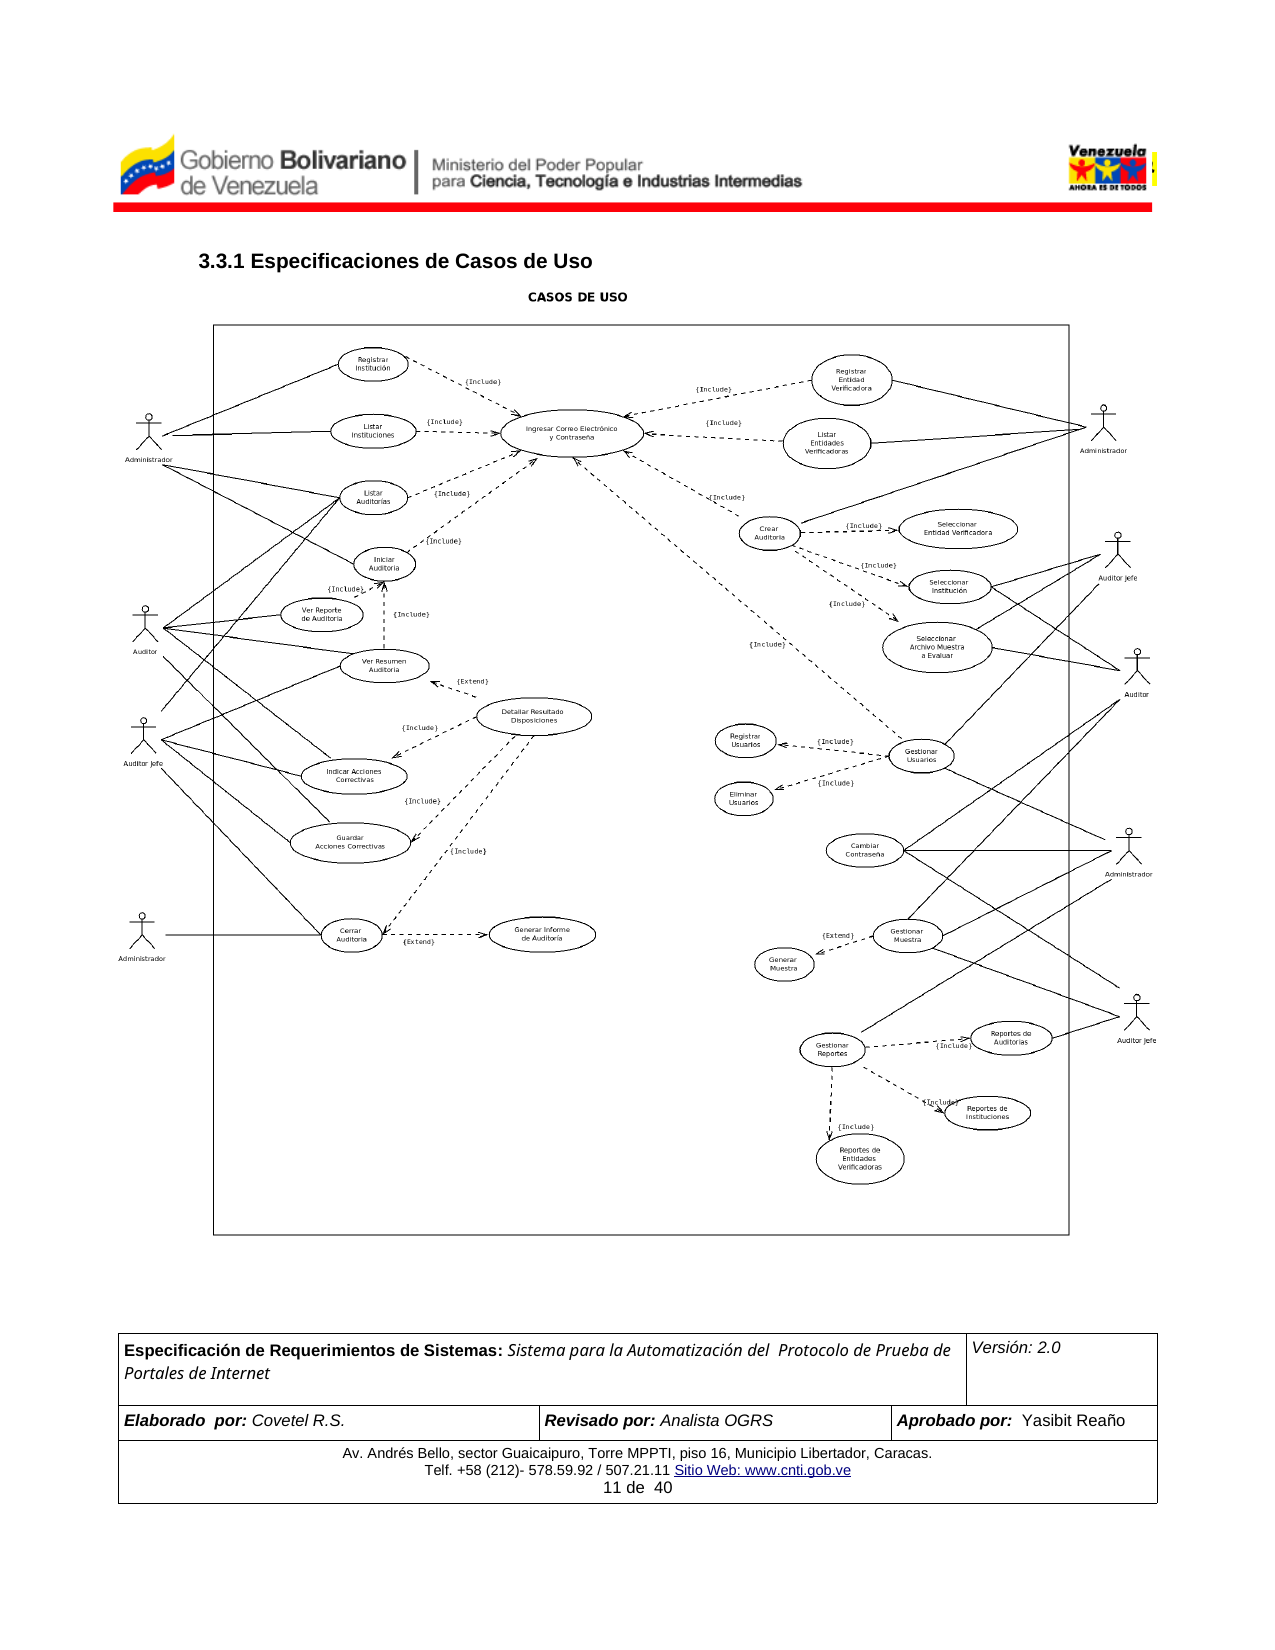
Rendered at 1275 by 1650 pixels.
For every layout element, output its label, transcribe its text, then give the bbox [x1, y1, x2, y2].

picture [118, 290, 1157, 1236]
picture [113, 126, 1153, 212]
subtitle Especificaciones de Casos de Uso [192, 250, 1157, 273]
